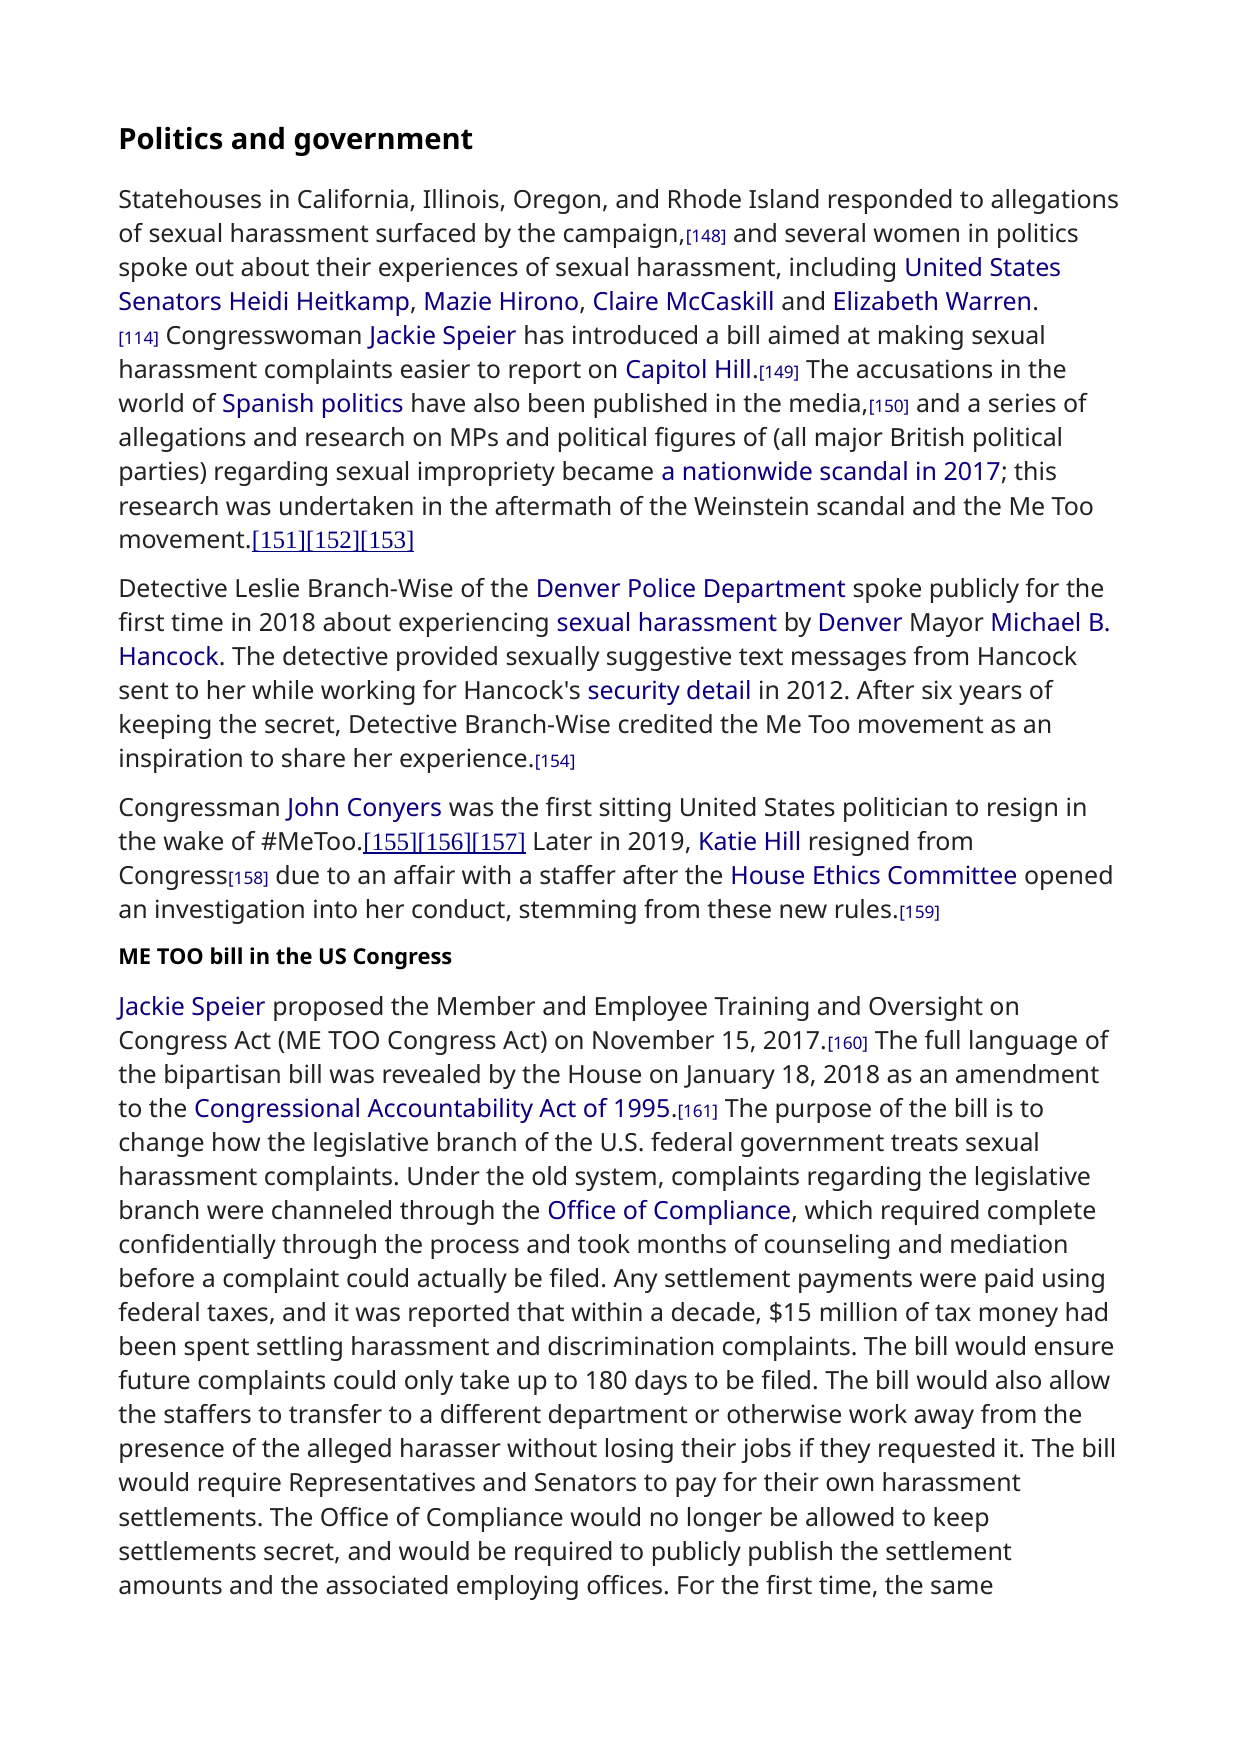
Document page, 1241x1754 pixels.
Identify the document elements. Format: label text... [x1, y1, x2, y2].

text Statehouses in California, Illinois, Oregon, and Rhode Island responded to allegations of sexual harassment surfaced by the campaign,[148] and several women in politics spoke out about their experiences of sexual harassment, including United States Senators Heidi Heitkamp, Mazie Hirono, Claire McCaskill and Elizabeth Warren.[114] Congresswoman Jackie Speier has introduced a bill aimed at making sexual harassment complaints easier to report on Capitol Hill.[149] The accusations in the world of Spanish politics have also been published in the media,[150] and a series of allegations and research on MPs and political figures of (all major British political parties) regarding sexual impropriety became a nationwide scandal in 2017; this research was undertaken in the aftermath of the Weinstein scandal and the Me Too movement.[151][152][153] [118, 182, 1122, 556]
subtitle Politics and government [118, 118, 1122, 158]
text Congressman John Conyers was the first sitting United States politician to resign in the wake of #MeToo.[155][156][157] Later in 2019, Katie Hill resigned from Congress[158] due to an affair with a staffer after the House Ethics Committee opened an investigation into her conduct, stemming from these new rules.[159] [118, 790, 1122, 926]
text Jackie Speier proposed the Member and Employee Training and Oversight on Congress Act (ME TOO Congress Act) on November 15, 2017.[160] The full language of the bipartisan bill was revealed by the House on January 18, 2018 as an amendment to the Congressional Accountability Act of 1995.[161] The purpose of the bill is to change how the legislative branch of the U.S. federal government treats sexual harassment complaints. Under the old system, complaints regarding the legislative branch were channeled through the Office of Compliance, which required complete confidentially through the process and took months of counseling and mediation before a complaint could actually be filed. Any settlement payments were paid using federal taxes, and it was reported that within a decade, $15 million of tax money had been spent settling harassment and discrimination complaints. The bill would ensure future complaints could only take up to 180 days to be filed. The bill would also allow the staffers to transfer to a different department or otherwise work away from the presence of the alleged harasser without losing their jobs if they requested it. The bill would require Representatives and Senators to pay for their own harassment settlements. The Office of Compliance would no longer be allowed to keep settlements secret, and would be required to publicly publish the settlement amounts and the associated employing offices. For the first time, the same [118, 988, 1122, 1601]
text Detective Leslie Branch-Wise of the Denver Police Department spoke publicly for the first time in 2018 about experiencing sexual harassment by Denver Mayor Michael B. Hancock. The detective provided sexually suggestive text messages from Hancock sent to her while working for Hancock's security detail in 2012. After six years of keeping the secret, Detective Branch-Wise credited the Me Too movement as an inspiration to share her experience.[154] [118, 571, 1122, 775]
subtitle ME TOO bill in the US Congress [118, 941, 1122, 970]
